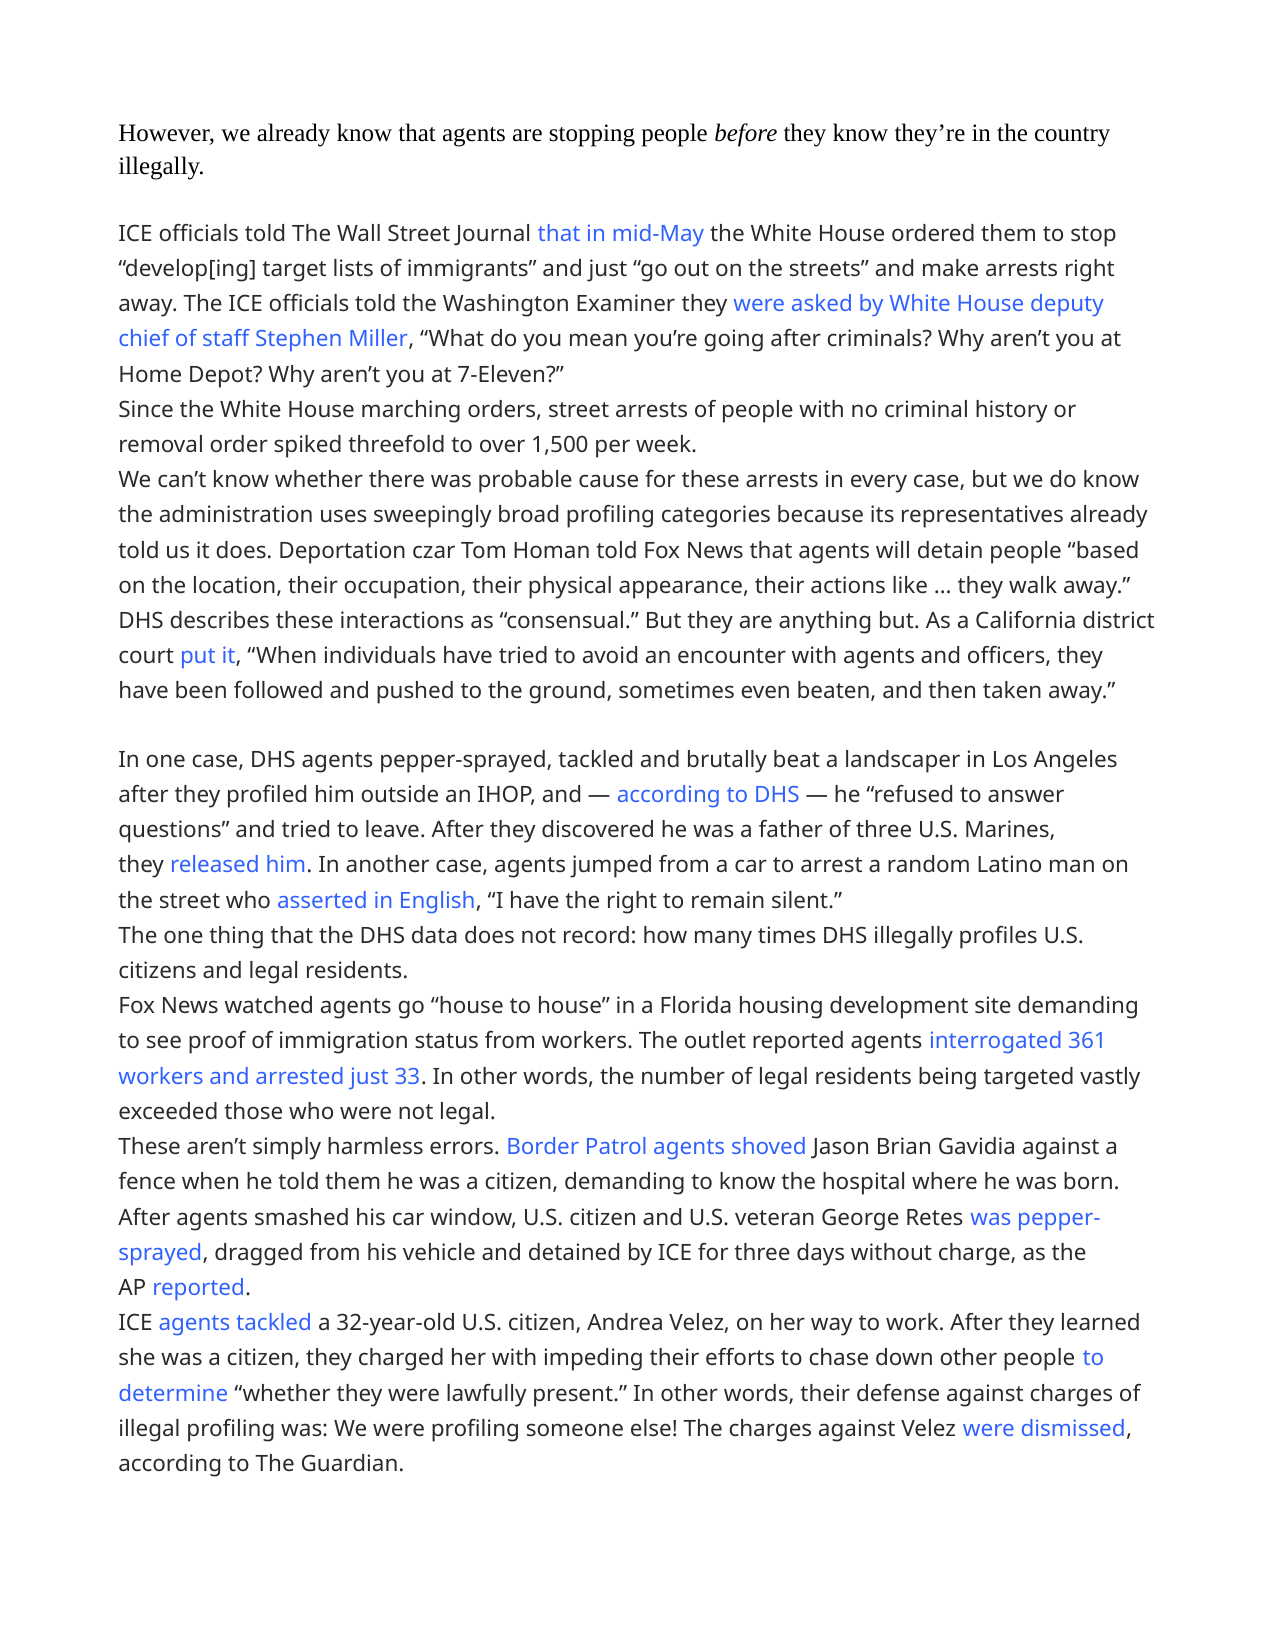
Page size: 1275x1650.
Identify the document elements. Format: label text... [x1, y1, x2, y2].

text Since the White House marching orders, street arrests of people with no criminal history or removal order spiked threefold to over 1,500 per week. [118, 393, 1157, 459]
text Fox News watched agents go “house to house” in a Florida housing development site demanding to see proof of immigration status from workers. The outlet reported agents interrogated 361 workers and arrested just 33. In other words, the number of legal residents being targeted vastly exceeded those who were not legal. [118, 989, 1157, 1126]
text We can’t know whether there was probable cause for these arrests in every case, but we do know the administration uses sweepingly broad profiling categories because its representatives already told us it does. Deportation czar Tom Homan told Fox News that agents will detain people “based on the location, their occupation, their physical appearance, their actions like … they walk away.” [118, 464, 1157, 600]
text These aren’t simply harmless errors. Border Patrol agents shoved Jason Brian Gavidia against a fence when he told them he was a citizen, demanding to know the hospital where he was born. After agents smashed his car window, U.S. citizen and U.S. veteran George Retes was pepper-sprayed, dragged from his vehicle and detained by ICE for three days without charge, as the AP reported. [118, 1130, 1157, 1302]
text However, we already know that agents are stopping people before they know they’re in the country illegally. [118, 118, 1157, 180]
text ICE agents tackled a 32-year-old U.S. citizen, Andrea Velez, on her way to work. After they learned she was a citizen, they charged her with impeding their efforts to chase down other people to determine “whether they were lawfully present.” In other words, their defense against charges of illegal profiling was: We were profiling someone else! The charges against Velez were dismissed, according to The Guardian. [118, 1306, 1157, 1478]
text In one case, DHS agents pepper-sprayed, tackled and brutally beat a landscaper in Los Angeles after they profiled him outside an IHOP, and — according to DHS — he “refused to answer questions” and tried to leave. After they discovered he was a father of three U.S. Marines, they released him. In another case, agents jumped from a car to arrest a random Latino man on the street who asserted in English, “I have the right to remain silent.” [118, 743, 1157, 914]
text DHS describes these interactions as “consensual.” But they are anything but. As a California district court put it, “When individuals have tried to avoid an encounter with agents and officers, they have been followed and pushed to the ground, sometimes even beaten, and then taken away.” [118, 604, 1157, 706]
text ICE officials told The Wall Street Journal that in mid-May the White House ordered them to stop “develop[ing] target lists of immigrants” and just “go out on the streets” and make arrests right away. The ICE officials told the Washington Examiner they were asked by White House deputy chief of staff Stephen Miller, “What do you mean you’re going after criminals? Why aren’t you at Home Depot? Why aren’t you at 7-Eleven?” [118, 217, 1157, 389]
text The one thing that the DHS data does not record: how many times DHS illegally profiles U.S. citizens and legal residents. [118, 919, 1157, 985]
